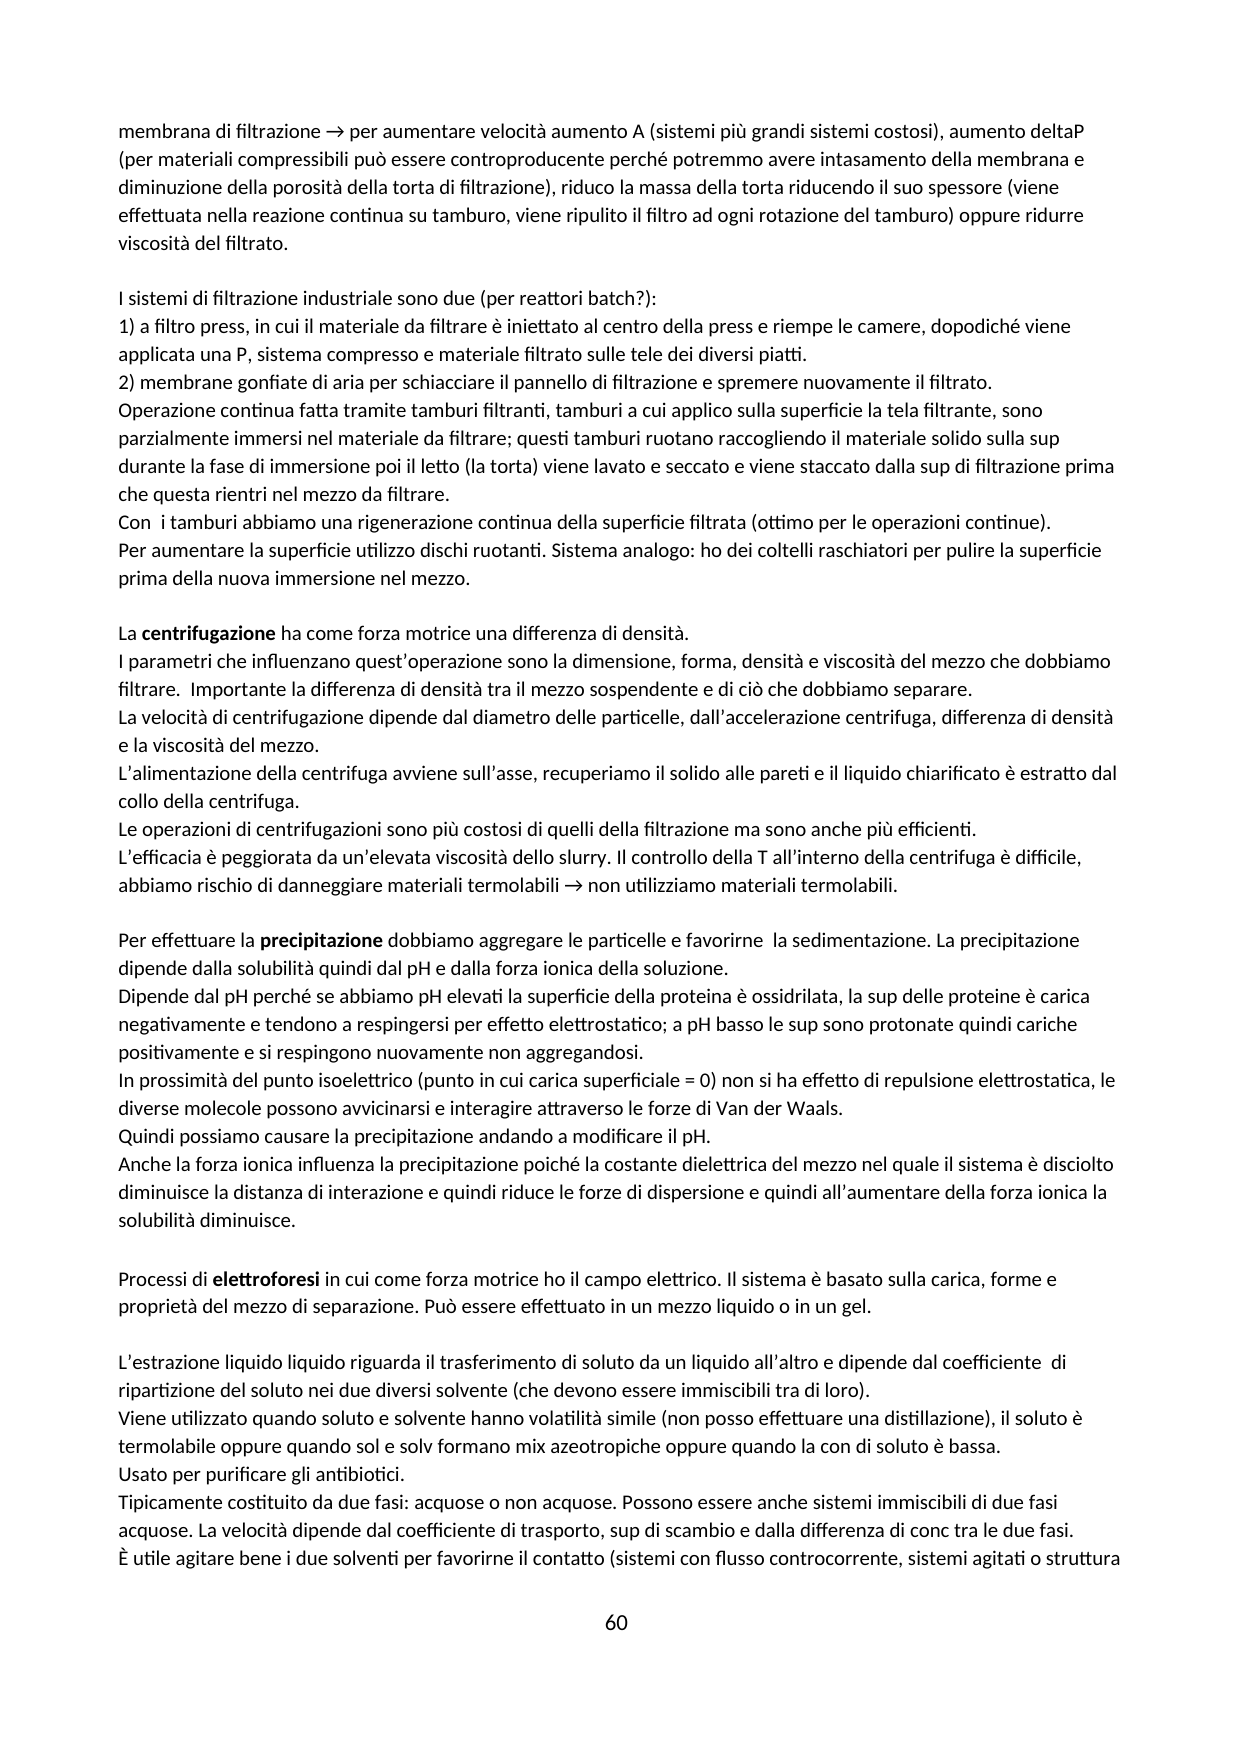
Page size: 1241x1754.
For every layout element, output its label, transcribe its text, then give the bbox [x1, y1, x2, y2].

text Operazione continua fatta tramite tamburi filtranti, tamburi a cui applico sulla superficie la tela filtrante, sono parzialmente immersi nel materiale da filtrare; questi tamburi ruotano raccogliendo il materiale solido sulla sup durante la fase di immersione poi il letto (la torta) viene lavato e seccato e viene staccato dalla sup di filtrazione prima che questa rientri nel mezzo da filtrare. Con i tamburi abbiamo una rigenerazione continua della superficie filtrata (ottimo per le operazioni continue). Per aumentare la superficie utilizzo dischi ruotanti. Sistema analogo: ho dei coltelli raschiatori per pulire la superficie prima della nuova immersione nel mezzo. La centrifugazione ha come forza motrice una differenza di densità. I parametri che influenzano quest’operazione sono la dimensione, forma, densità e viscosità del mezzo che dobbiamo filtrare. Importante la differenza di densità tra il mezzo sospendente e di ciò che dobbiamo separare. La velocità di centrifugazione dipende dal diametro delle particelle, dall’accelerazione centrifuga, differenza di densità e la viscosità del mezzo. L’alimentazione della centrifuga avviene sull’asse, recuperiamo il solido alle pareti e il liquido chiarificato è estratto dal collo della centrifuga. Le operazioni di centrifugazioni sono più costosi di quelli della filtrazione ma sono anche più efficienti. L’efficacia è peggiorata da un’elevata viscosità dello slurry. Il controllo della T all’interno della centrifuga è difficile, abbiamo rischio di danneggiare materiali termolabili → non utilizziamo materiali termolabili. Per effettuare la precipitazione dobbiamo aggregare le particelle e favorirne la sedimentazione. La precipitazione dipende dalla solubilità quindi dal pH e dalla forza ionica della soluzione. Dipende dal pH perché se abbiamo pH elevati la superficie della proteina è ossidrilata, la sup delle proteine è carica negativamente e tendono a respingersi per effetto elettrostatico; a pH basso le sup sono protonate quindi cariche positivamente e si respingono nuovamente non aggregandosi. In prossimità del punto isoelettrico (punto in cui carica superficiale = 0) non si ha effetto di repulsione elettrostatica, le diverse molecole possono avvicinarsi e interagire attraverso le forze di Van der Waals. Quindi possiamo causare la precipitazione andando a modificare il pH. Anche la forza ionica influenza la precipitazione poiché la costante dielettrica del mezzo nel quale il sistema è disciolto diminuisce la distanza di interazione e quindi riduce le forze di dispersione e quindi all’aumentare della forza ionica la solubilità diminuisce. [118, 397, 1124, 1263]
text 1) a filtro press, in cui il materiale da filtrare è iniettato al centro della press e riempe le camere, dopodiché viene applicata una P, sistema compresso e materiale filtrato sulle tele dei diversi piatti. 2) membrane gonfiate di aria per schiacciare il pannello di filtrazione e spremere nuovamente il filtrato. [118, 313, 1124, 395]
text membrana di filtrazione → per aumentare velocità aumento A (sistemi più grandi sistemi costosi), aumento deltaP (per materiali compressibili può essere controproducente perché potremmo avere intasamento della membrana e diminuzione della porosità della torta di filtrazione), riduco la massa della torta riducendo il suo spessore (viene effettuata nella reazione continua su tamburo, viene ripulito il filtro ad ogni rotazione del tamburo) oppure ridurre viscosità del filtrato. I sistemi di filtrazione industriale sono due (per reattori batch?): [118, 118, 1124, 311]
text Processi di elettroforesi in cui come forza motrice ho il campo elettrico. Il sistema è basato sulla carica, forme e proprietà del mezzo di separazione. Può essere effettuato in un mezzo liquido o in un gel. L’estrazione liquido liquido riguarda il trasferimento di soluto da un liquido all’altro e dipende dal coefficiente di ripartizione del soluto nei due diversi solvente (che devono essere immiscibili tra di loro). Viene utilizzato quando soluto e solvente hanno volatilità simile (non posso effettuare una distillazione), il soluto è termolabile oppure quando sol e solv formano mix azeotropiche oppure quando la con di soluto è bassa. Usato per purificare gli antibiotici. Tipicamente costituito da due fasi: acquose o non acquose. Possono essere anche sistemi immiscibili di due fasi acquose. La velocità dipende dal coefficiente di trasporto, sup di scambio e dalla differenza di conc tra le due fasi. È utile agitare bene i due solventi per favorirne il contatto (sistemi con flusso controcorrente, sistemi agitati o struttura [118, 1266, 1124, 1570]
